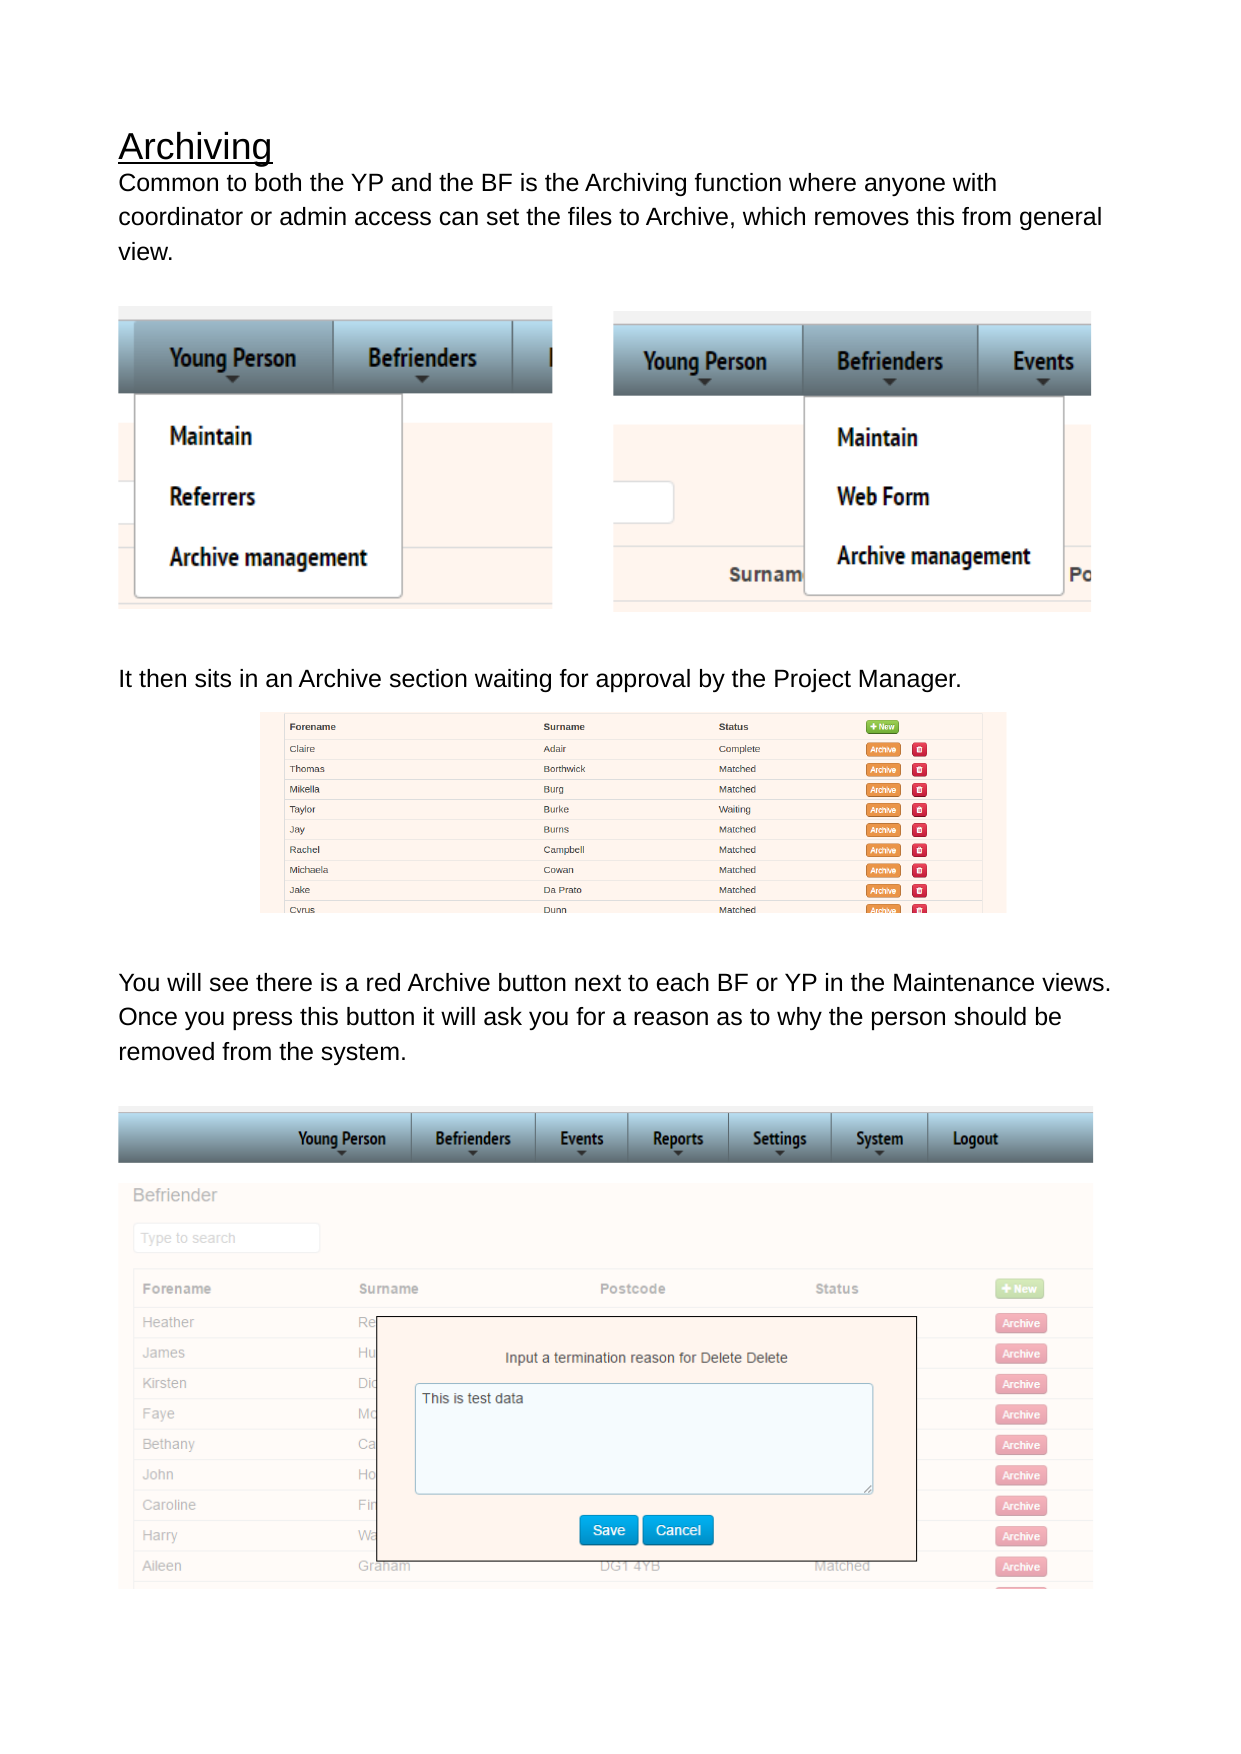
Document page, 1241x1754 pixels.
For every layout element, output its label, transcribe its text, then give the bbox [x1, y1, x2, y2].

text Common to both the YP and the BF is the Archiving function where anyone with coordinator or admin access can set the files to Archive, which removes this from general view. [118, 167, 1122, 265]
text It then sits in an Archive section waiting for approval by the Project Manager. [118, 664, 1122, 692]
text You will see there is a red Archive button next to each BF or YP in the Maintenance views. Once you press this button it will ask you for a reason as to why the person should be removed from the system. [118, 968, 1122, 1066]
subtitle Archiving [118, 124, 1122, 167]
